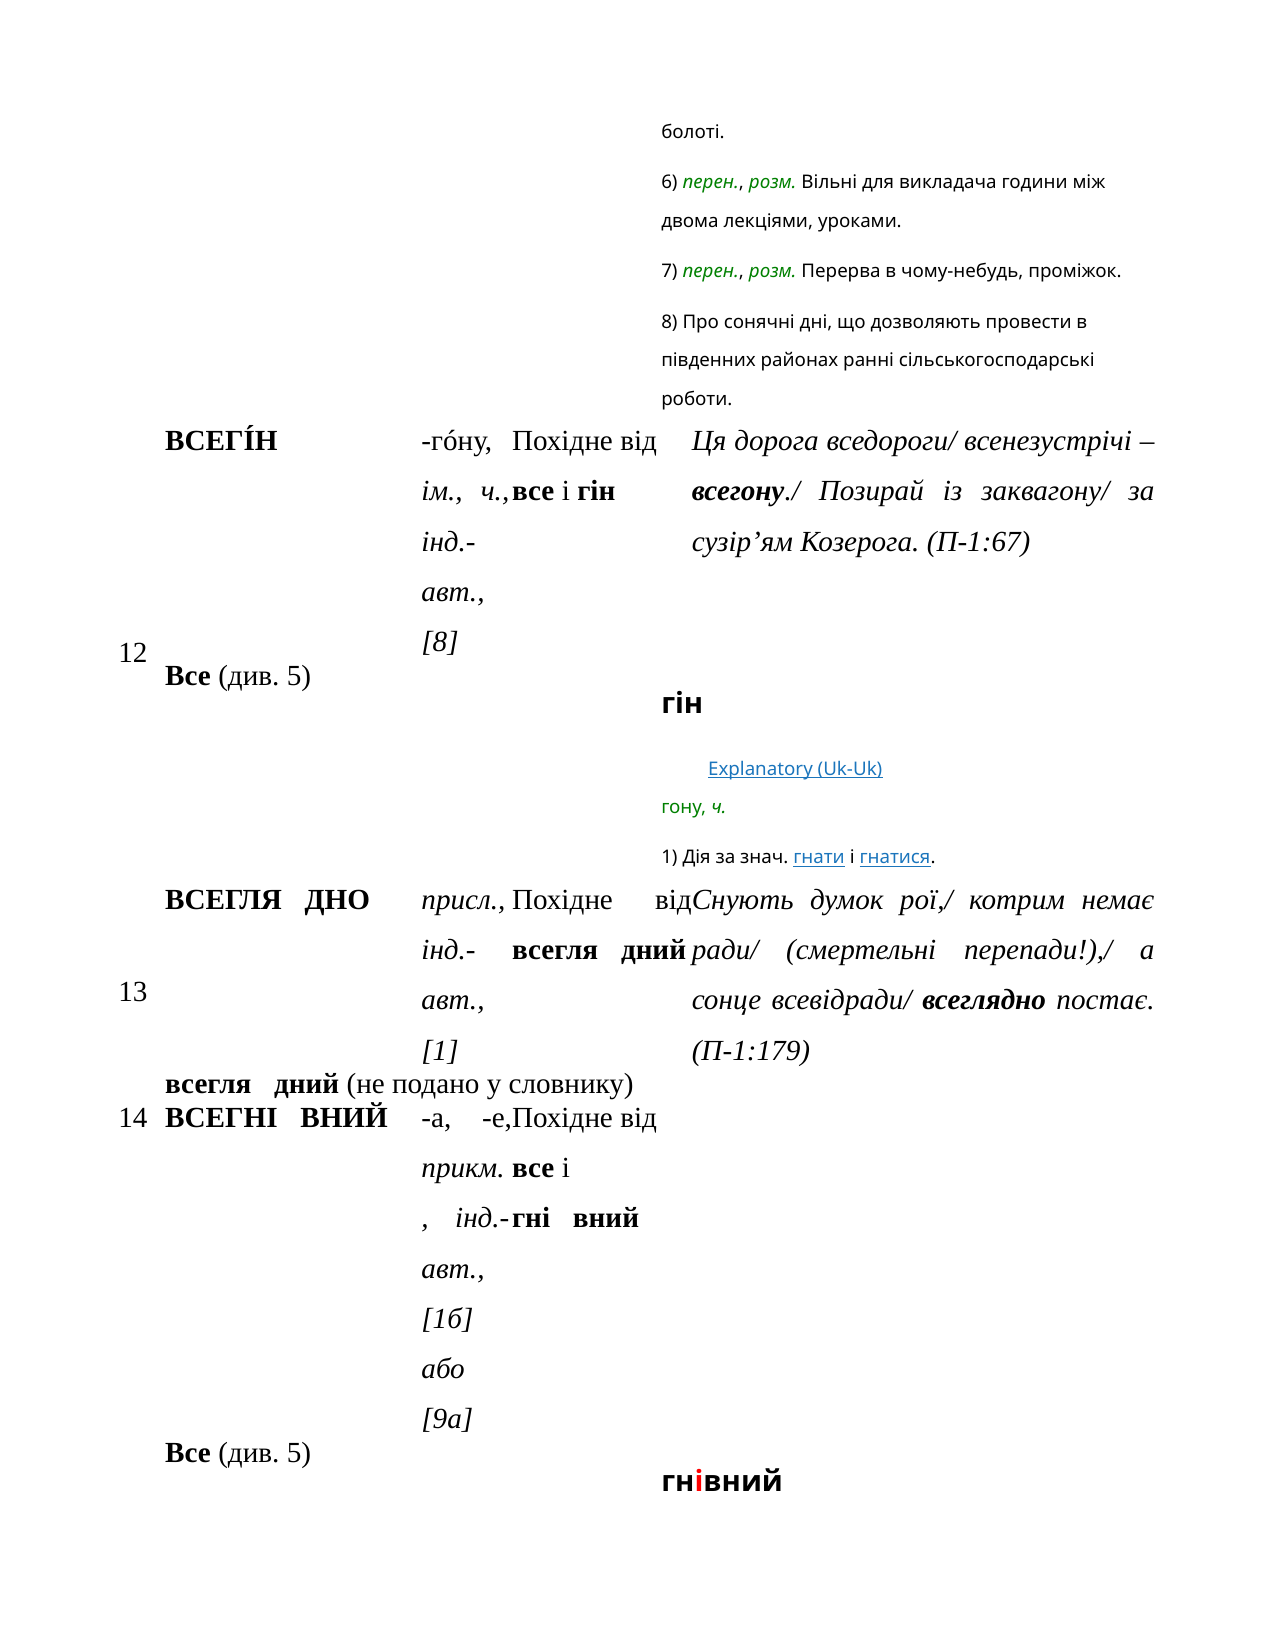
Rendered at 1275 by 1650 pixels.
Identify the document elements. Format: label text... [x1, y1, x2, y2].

table_cell 12 [118, 423, 165, 882]
table_cell [118, 118, 165, 423]
table_cell [692, 1100, 1157, 1435]
table_cell Похідне від все і гнівний [512, 1100, 692, 1435]
table_cell гін Explanatory (Uk-Uk) гону, ч. 1) Дія за знач. гнати і гнатися. [661, 658, 1157, 882]
table_cell гнівний [661, 1435, 1157, 1512]
table_cell Все (див. 5) [165, 1435, 661, 1512]
table_cell всеглядний (не подано у словнику) [165, 1066, 1157, 1100]
table_cell ВсегнІвний [165, 1100, 421, 1435]
table_cell -гóну, ім., ч., інд.-авт., [8] [421, 423, 512, 658]
table_cell Похідне від все і гін [512, 423, 692, 658]
table_cell [165, 118, 661, 423]
table_cell 13 [118, 882, 165, 1100]
table_cell присл., інд.-авт., [1] [421, 882, 512, 1066]
table_cell 14 [118, 1100, 165, 1512]
table_cell Ця дорога вседороги/ всенезустрічі – всегону./ Позирай із заквагону/ за сузір’ям Козерога. (П-1:67) [692, 423, 1157, 658]
table_cell Всегíн [165, 423, 421, 658]
table_cell Все (див. 5) [165, 658, 661, 882]
table_cell -а, -е, прикм., інд.-авт., [1б] або [9а] [421, 1100, 512, 1435]
table_cell болоті. 6) перен., розм. Вільні для викладача години між двома лекціями, уроками. 7) перен., розм. Перерва в чому-небудь, проміжок. 8) Про сонячні дні, що дозволяють провести в південних районах ранні сільськогосподарські роботи. [661, 118, 1157, 423]
table_cell Снують думок рої,/ котрим немає ради/ (смертельні перепади!),/ а сонце всевідради/ всеглядно постає. (П-1:179) [692, 882, 1157, 1066]
table_cell Всеглядно [165, 882, 421, 1066]
table_cell Похідне від всеглядний [512, 882, 692, 1066]
